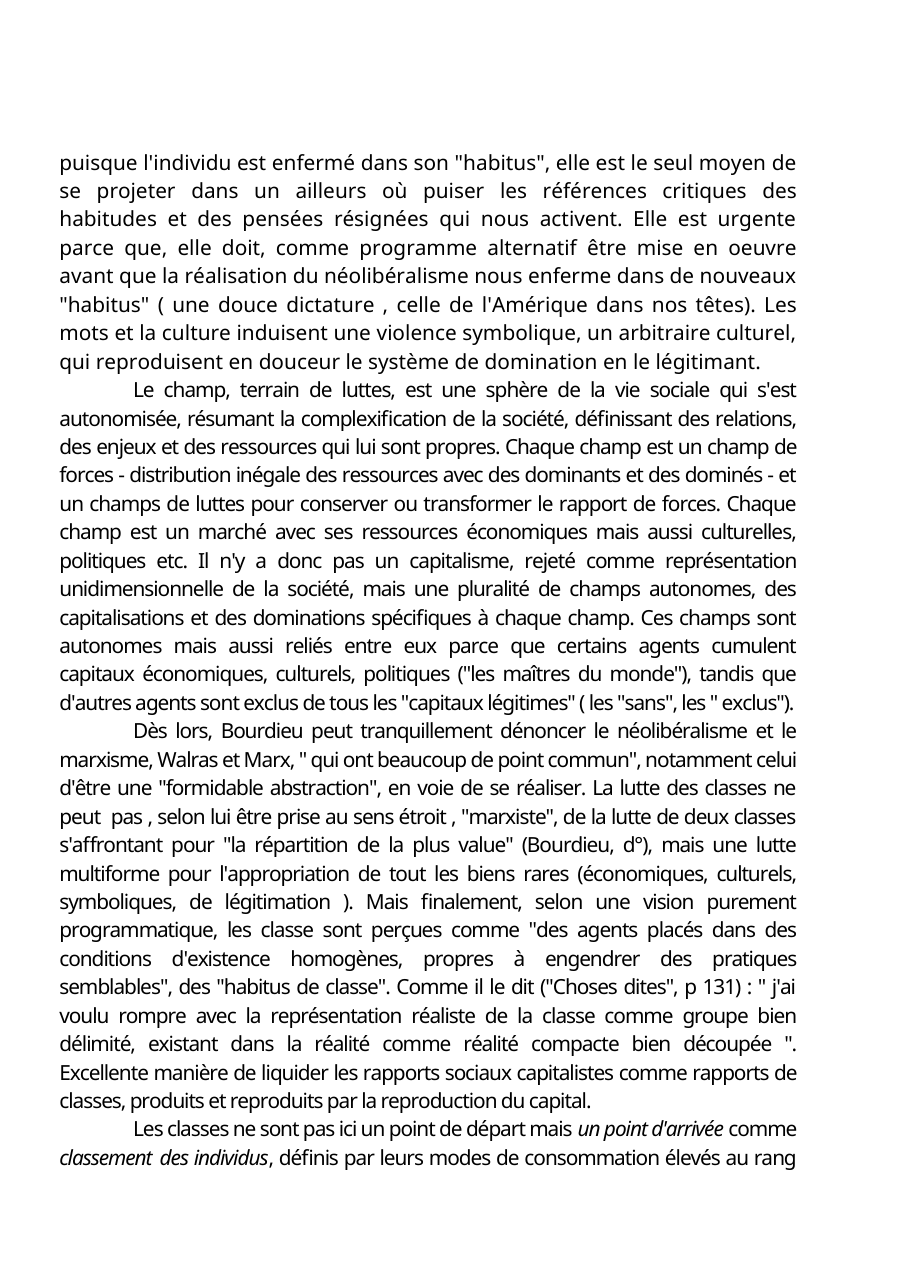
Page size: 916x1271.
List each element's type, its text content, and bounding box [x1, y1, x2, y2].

text Le champ, terrain de luttes, est une sphère de la vie sociale qui s'est autonomisée, résumant la complexification de la société, définissant des relations, des enjeux et des ressources qui lui sont propres. Chaque champ est un champ de forces - distribution inégale des ressources avec des dominants et des dominés - et un champs de luttes pour conserver ou transformer le rapport de forces. Chaque champ est un marché avec ses ressources économiques mais aussi culturelles, politiques etc. Il n'y a donc pas un capitalisme, rejeté comme représentation unidimensionnelle de la société, mais une pluralité de champs autonomes, des capitalisations et des dominations spécifiques à chaque champ. Ces champs sont autonomes mais aussi reliés entre eux parce que certains agents cumulent capitaux économiques, culturels, politiques ("les maîtres du monde"), tandis que d'autres agents sont exclus de tous les "capitaux légitimes" ( les "sans", les " exclus"). [59, 375, 797, 716]
text Les classes ne sont pas ici un point de départ mais un point d'arrivée comme classement des individus, définis par leurs modes de consommation élevés au rang [59, 1114, 797, 1171]
text Dès lors, Bourdieu peut tranquillement dénoncer le néolibéralisme et le marxisme, Walras et Marx, " qui ont beaucoup de point commun", notamment celui d'être une "formidable abstraction", en voie de se réaliser. La lutte des classes ne peut pas , selon lui être prise au sens étroit , "marxiste", de la lutte de deux classes s'affrontant pour "la répartition de la plus value" (Bourdieu, d°), mais une lutte multiforme pour l'appropriation de tout les biens rares (économiques, culturels, symboliques, de légitimation ). Mais finalement, selon une vision purement programmatique, les classe sont perçues comme "des agents placés dans des conditions d'existence homogènes, propres à engendrer des pratiques semblables", des "habitus de classe". Comme il le dit ("Choses dites", p 131) : " j'ai voulu rompre avec la représentation réaliste de la classe comme groupe bien délimité, existant dans la réalité comme réalité compacte bien découpée ". Excellente manière de liquider les rapports sociaux capitalistes comme rapports de classes, produits et reproduits par la reproduction du capital. [59, 716, 797, 1114]
text puisque l'individu est enfermé dans son "habitus", elle est le seul moyen de se projeter dans un ailleurs où puiser les références critiques des habitudes et des pensées résignées qui nous activent. Elle est urgente parce que, elle doit, comme programme alternatif être mise en oeuvre avant que la réalisation du néolibéralisme nous enferme dans de nouveaux "habitus" ( une douce dictature , celle de l'Amérique dans nos têtes). Les mots et la culture induisent une violence symbolique, un arbitraire culturel, qui reproduisent en douceur le système de domination en le légitimant. [59, 148, 797, 375]
